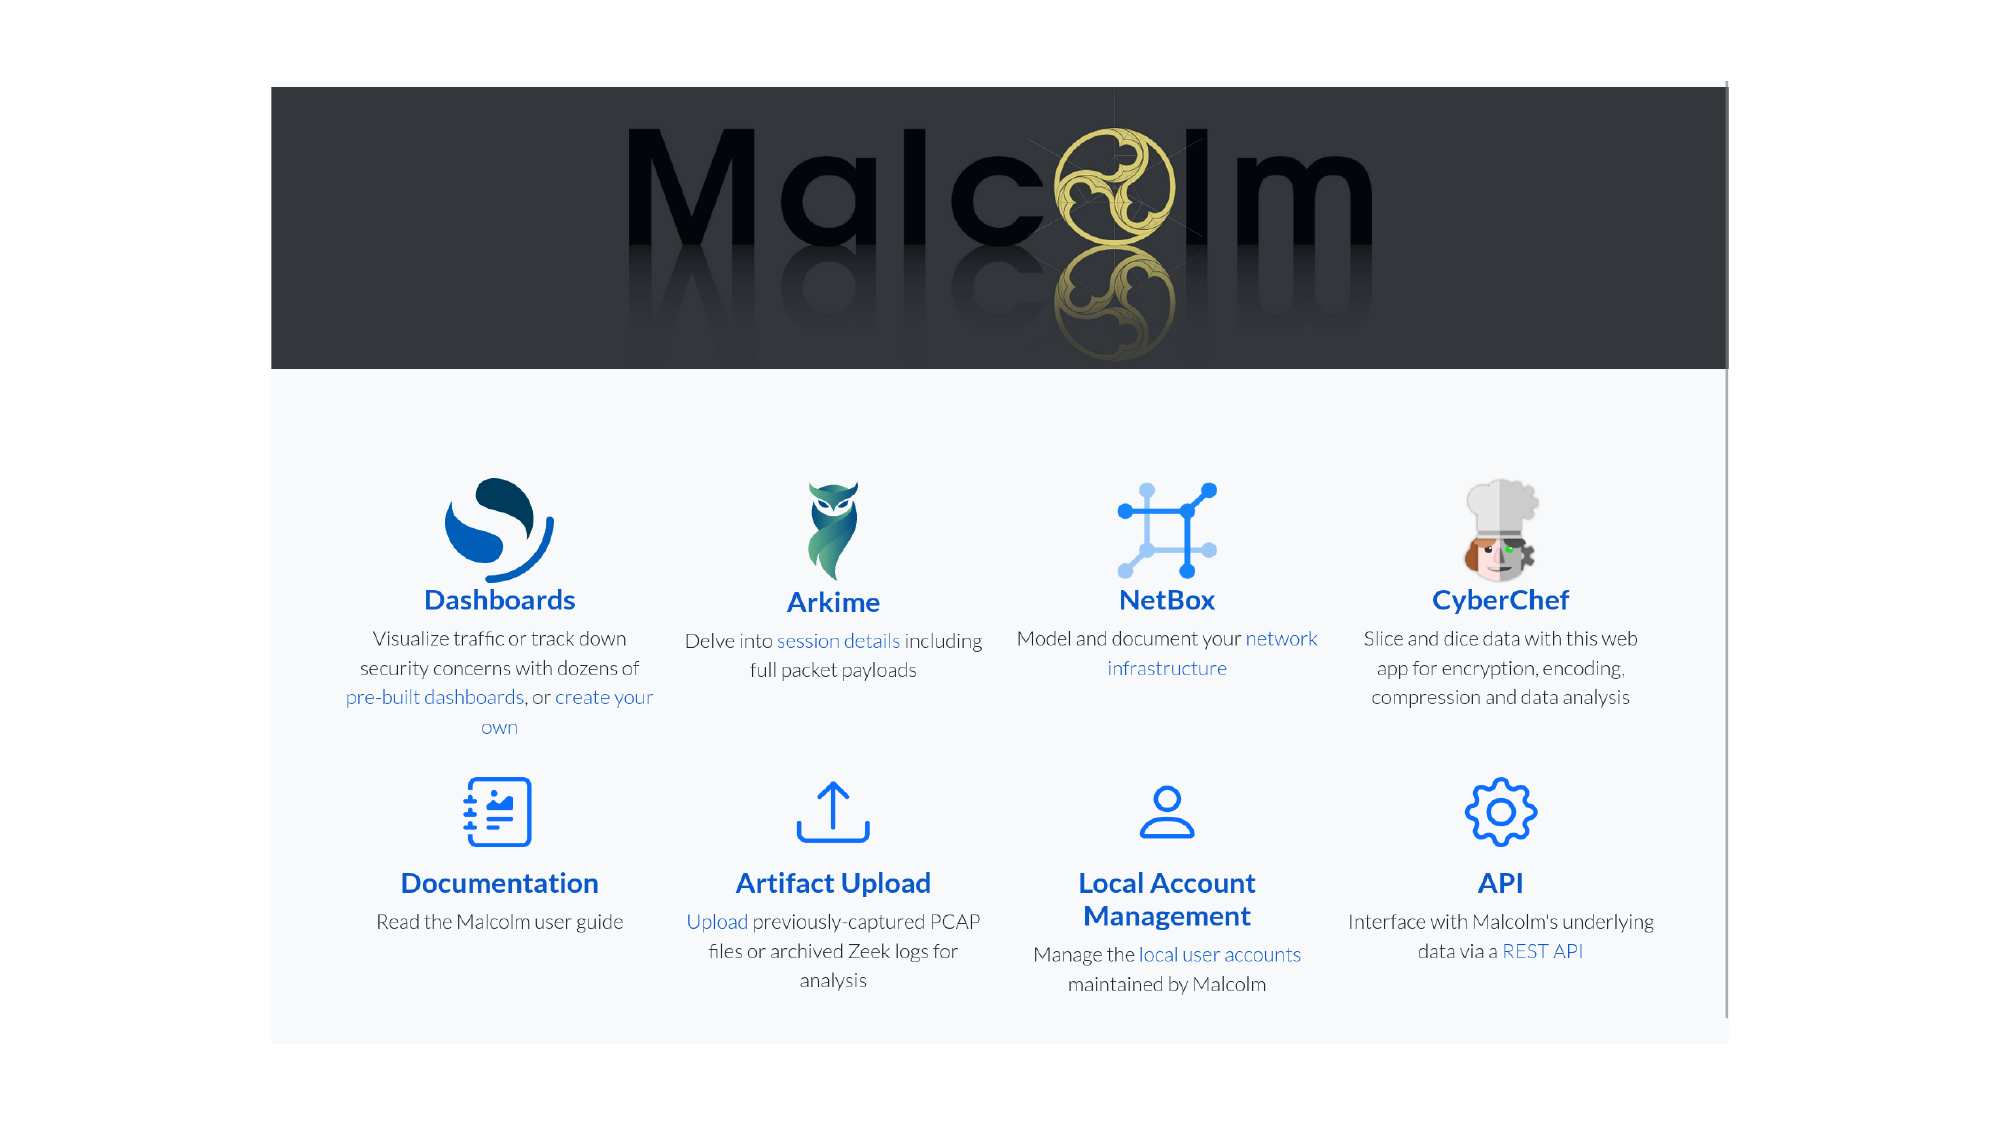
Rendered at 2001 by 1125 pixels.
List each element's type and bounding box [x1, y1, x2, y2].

picture [271, 81, 1729, 1044]
